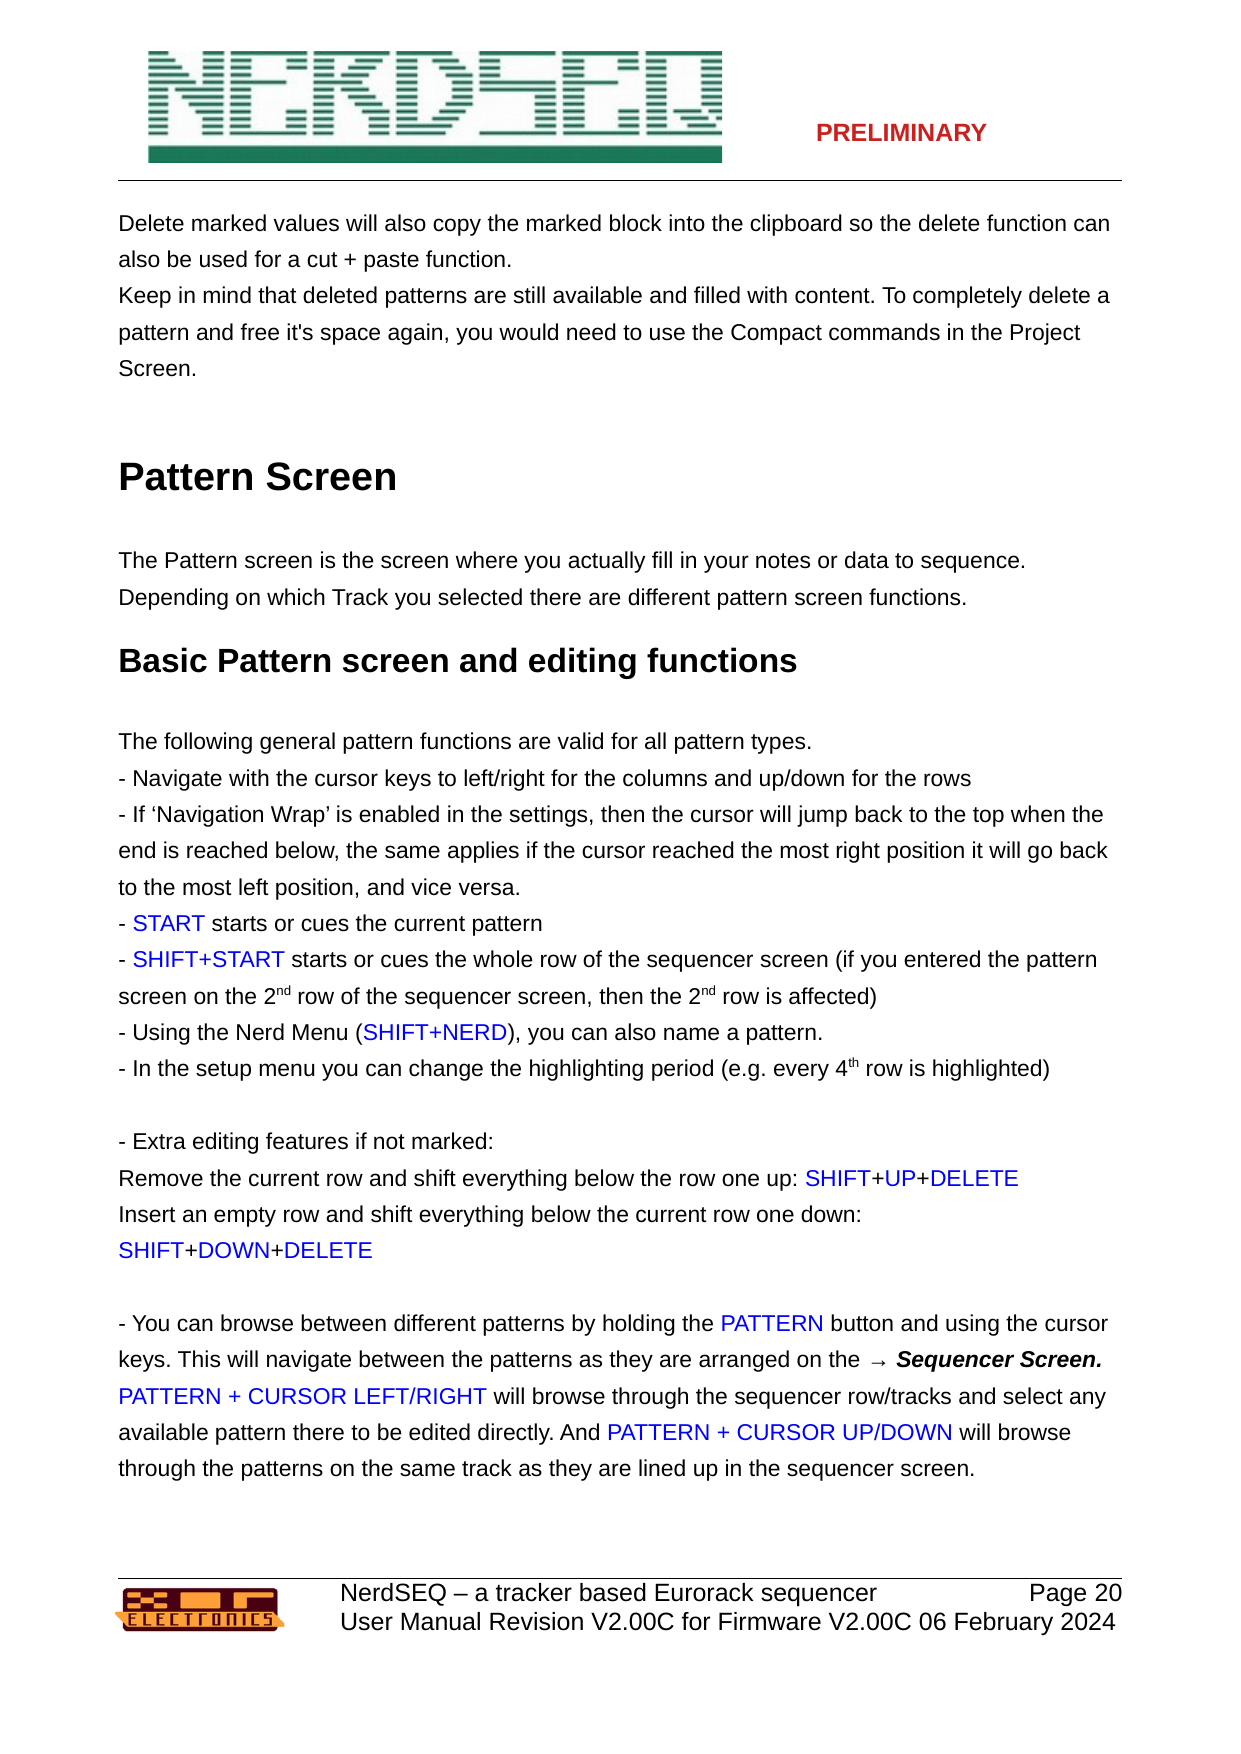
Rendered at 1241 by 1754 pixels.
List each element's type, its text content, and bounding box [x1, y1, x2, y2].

text - Navigate with the cursor keys to left/right for the columns and up/down for the rows [118, 764, 1122, 791]
subtitle Basic Pattern screen and editing functions [118, 641, 1122, 679]
text Insert an empty row and shift everything below the current row one down: SHIFT+DOWN+DELETE [118, 1201, 1122, 1263]
subtitle Pattern Screen [118, 453, 1122, 498]
text PATTERN + CURSOR LEFT/RIGHT will browse through the sequencer row/tracks and select any available pattern there to be edited directly. And PATTERN + CURSOR UP/DOWN will browse through the patterns on the same track as they are lined up in the sequencer screen. [118, 1383, 1122, 1482]
text Remove the current row and shift everything below the row one up: SHIFT+UP+DELETE [118, 1164, 1122, 1191]
text Delete marked values will also copy the marked block into the clipboard so the delete function can also be used for a cut + paste function. [118, 209, 1122, 272]
text - If ‘Navigation Wrap’ is enabled in the settings, then the cursor will jump back to the top when the end is reached below, the same applies if the cursor reached the most right position it will go back to the most left position, and vice versa. [118, 801, 1122, 900]
text The Pattern screen is the screen where you actually fill in your notes or data to sequence. Depending on which Track you selected there are different pattern screen functions. [118, 547, 1122, 610]
picture [115, 1584, 285, 1634]
text - Using the Nerd Menu (SHIFT+NERD), you can also name a pattern. [118, 1019, 1122, 1045]
picture [148, 51, 723, 163]
text - Extra editing features if not marked: [118, 1128, 1122, 1154]
text - START starts or cues the current pattern - SHIFT+START starts or cues the whole row of the sequencer screen (if you entered the pattern screen on the 2nd row of the sequencer screen, then the 2nd row is affected) [118, 910, 1122, 1009]
text - In the setup menu you can change the highlighting period (e.g. every 4th row is highlighted) [118, 1055, 1122, 1082]
text Keep in mind that deleted patterns are still available and filled with content. To completely delete a pattern and free it's space again, you would need to use the Compact commands in the Project Screen. [118, 282, 1122, 381]
text The following general pattern functions are valid for all pattern types. [118, 728, 1122, 754]
text - You can browse between different patterns by holding the PATTERN button and using the cursor keys. This will navigate between the patterns as they are arranged on the → Sequencer Screen. [118, 1310, 1122, 1373]
